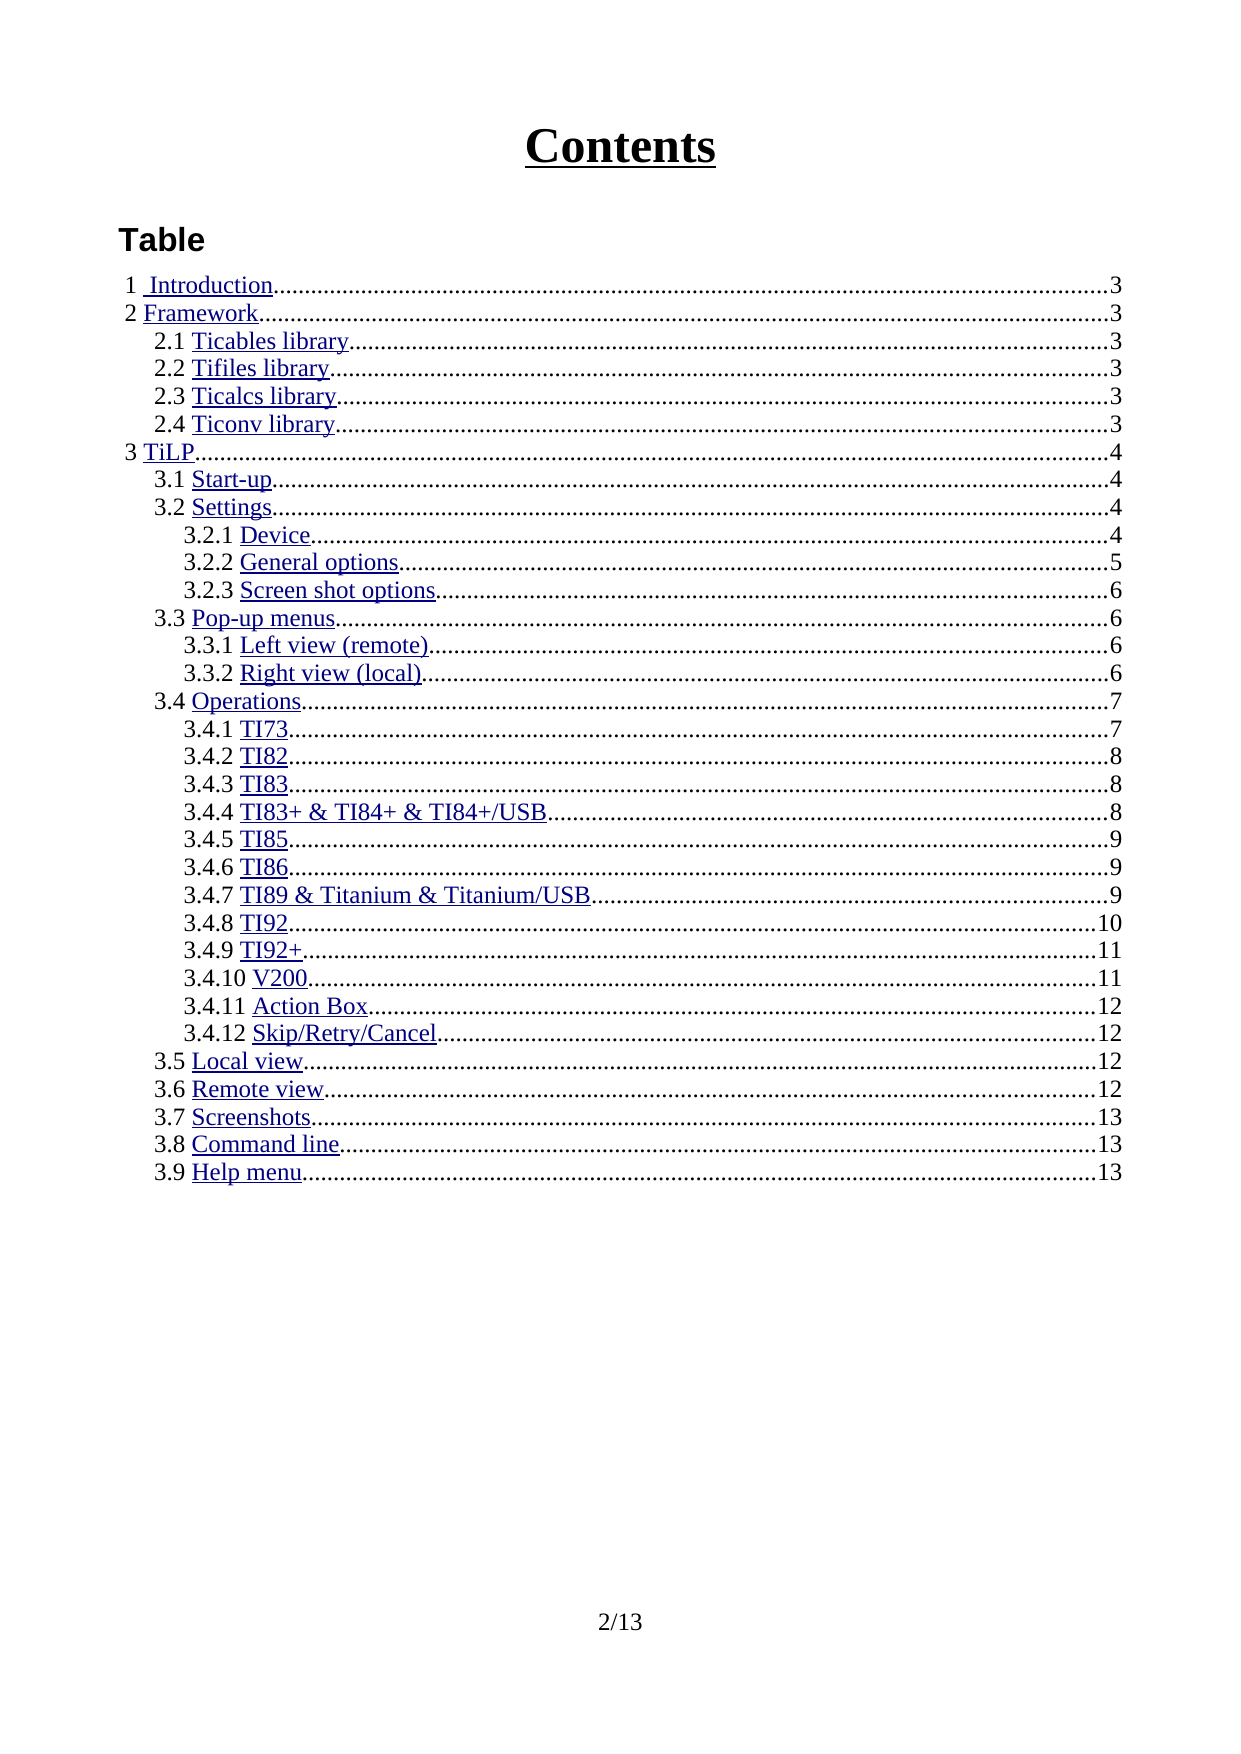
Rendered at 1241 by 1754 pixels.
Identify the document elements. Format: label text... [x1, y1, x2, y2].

text 3.3.2 Right view (local) 6 [177, 659, 1122, 687]
text 1 Introduction 3 [118, 271, 1122, 299]
text 3.2 Settings 4 [148, 493, 1122, 521]
text 3.7 Screenshots 13 [148, 1103, 1122, 1130]
text 3.4.11 Action Box 12 [177, 992, 1122, 1019]
text 2 Framework 3 [118, 299, 1122, 327]
text 3.4.6 TI86 9 [177, 853, 1122, 881]
text 3.4.2 TI82 8 [177, 742, 1122, 770]
text 3.3.1 Left view (remote) 6 [177, 632, 1122, 659]
text 3.4.9 TI92+ 11 [177, 936, 1122, 964]
text Contents [118, 118, 1122, 173]
subtitle Table [118, 222, 1122, 259]
text 3.4 Operations 7 [148, 687, 1122, 715]
text 3.4.12 Skip/Retry/Cancel 12 [177, 1019, 1122, 1047]
text 3.9 Help menu 13 [148, 1158, 1122, 1186]
text 3.2.3 Screen shot options 6 [177, 576, 1122, 604]
text 3.2.2 General options 5 [177, 548, 1122, 576]
text 3.4.10 V200 11 [177, 964, 1122, 992]
text 3.3 Pop-up menus 6 [148, 604, 1122, 632]
text 2.3 Ticalcs library 3 [148, 382, 1122, 410]
text 2.1 Ticables library 3 [148, 327, 1122, 354]
text 2.4 Ticonv library 3 [148, 410, 1122, 438]
text 3 TiLP 4 [118, 438, 1122, 465]
text 3.1 Start-up 4 [148, 465, 1122, 493]
text 2.2 Tifiles library 3 [148, 354, 1122, 382]
text 3.4.7 TI89 & Titanium & Titanium/USB 9 [177, 881, 1122, 909]
text 3.4.5 TI85 9 [177, 826, 1122, 853]
text 3.4.1 TI73 7 [177, 715, 1122, 742]
text 3.4.4 TI83+ & TI84+ & TI84+/USB 8 [177, 798, 1122, 826]
text 3.4.3 TI83 8 [177, 770, 1122, 798]
text 3.2.1 Device 4 [177, 521, 1122, 548]
text 3.5 Local view 12 [148, 1047, 1122, 1075]
text 3.6 Remote view 12 [148, 1075, 1122, 1103]
text 3.4.8 TI92 10 [177, 909, 1122, 936]
text 3.8 Command line 13 [148, 1130, 1122, 1158]
